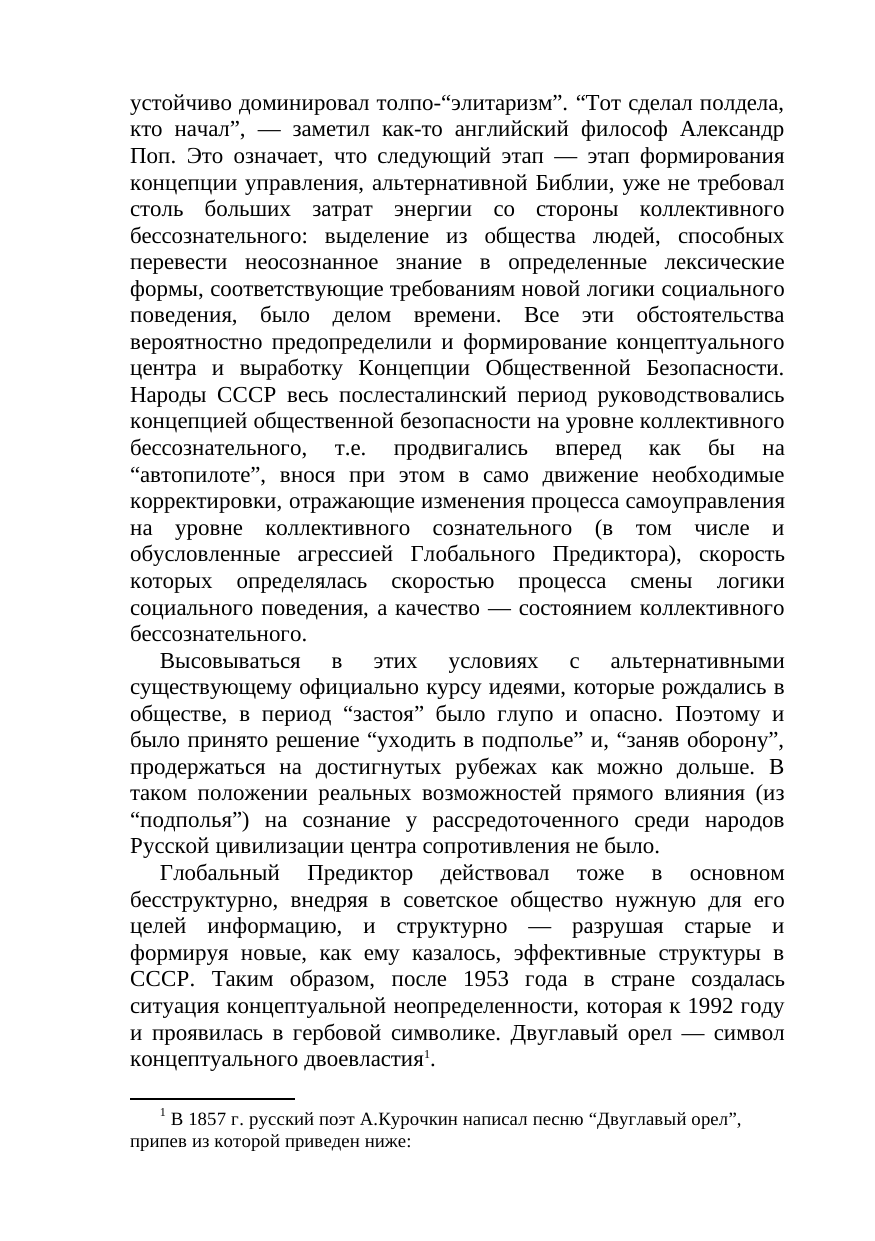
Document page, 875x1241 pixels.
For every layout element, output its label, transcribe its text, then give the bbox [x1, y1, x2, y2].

text Глобальный Предиктор действовал тоже в основном бесструктурно, внедряя в советское общество нужную для его целей информацию, и структурно — разрушая старые и формируя новые, как ему казалось, эффективные структуры в СССР. Таким образом, после 1953 года в стране создалась ситуация концептуальной неопределенности, которая к 1992 году и проявилась в гербовой символике. Двуглавый орел — символ концептуального двоевластия. [130, 859, 785, 1071]
text Высовываться в этих условиях с альтернативными существующему официально курсу идеями, которые рождались в обществе, в период “застоя” было глупо и опасно. Поэтому и было принято решение “уходить в подполье” и, “заняв оборону”, продержаться на достигнутых рубежах как можно дольше. В таком положении реальных возможностей прямого влияния (из “подполья”) на сознание у рассредоточенного среди народов Русской цивилизации центра сопротивления не было. [130, 646, 785, 859]
text устойчиво доминировал толпо-“элитаризм”. “Тот сделал полдела, кто начал”, — заметил как-то английский философ Александр Поп. Это означает, что следующий этап — этап формирования концепции управления, альтернативной Библии, уже не требовал столь больших затрат энергии со стороны коллективного бессознательного: выделение из общества людей, способных перевести неосознанное знание в определенные лексические формы, соответствующие требованиям новой логики социального поведения, было делом времени. Все эти обстоятельства вероятностно предопределили и формирование концептуального центра и выработку Концепции Общественной Безопасности. Народы СССР весь послесталинский период руководствовались концепцией общественной безопасности на уровне коллективного бессознательного, т.е. продвигались вперед как бы на “автопилоте”, внося при этом в само движение необходимые корректировки, отражающие изменения процесса самоуправления на уровне коллективного сознательного (в том числе и обусловленные агрессией Глобального Предиктора), скорость которых определялась скоростью процесса смены логики социального поведения, а качество — состоянием коллективного бессознательного. [130, 89, 785, 646]
text В 1857 г. русский поэт А.Курочкин написал песню “Двуглавый орел”, припев из которой приведен ниже: [130, 1105, 785, 1152]
